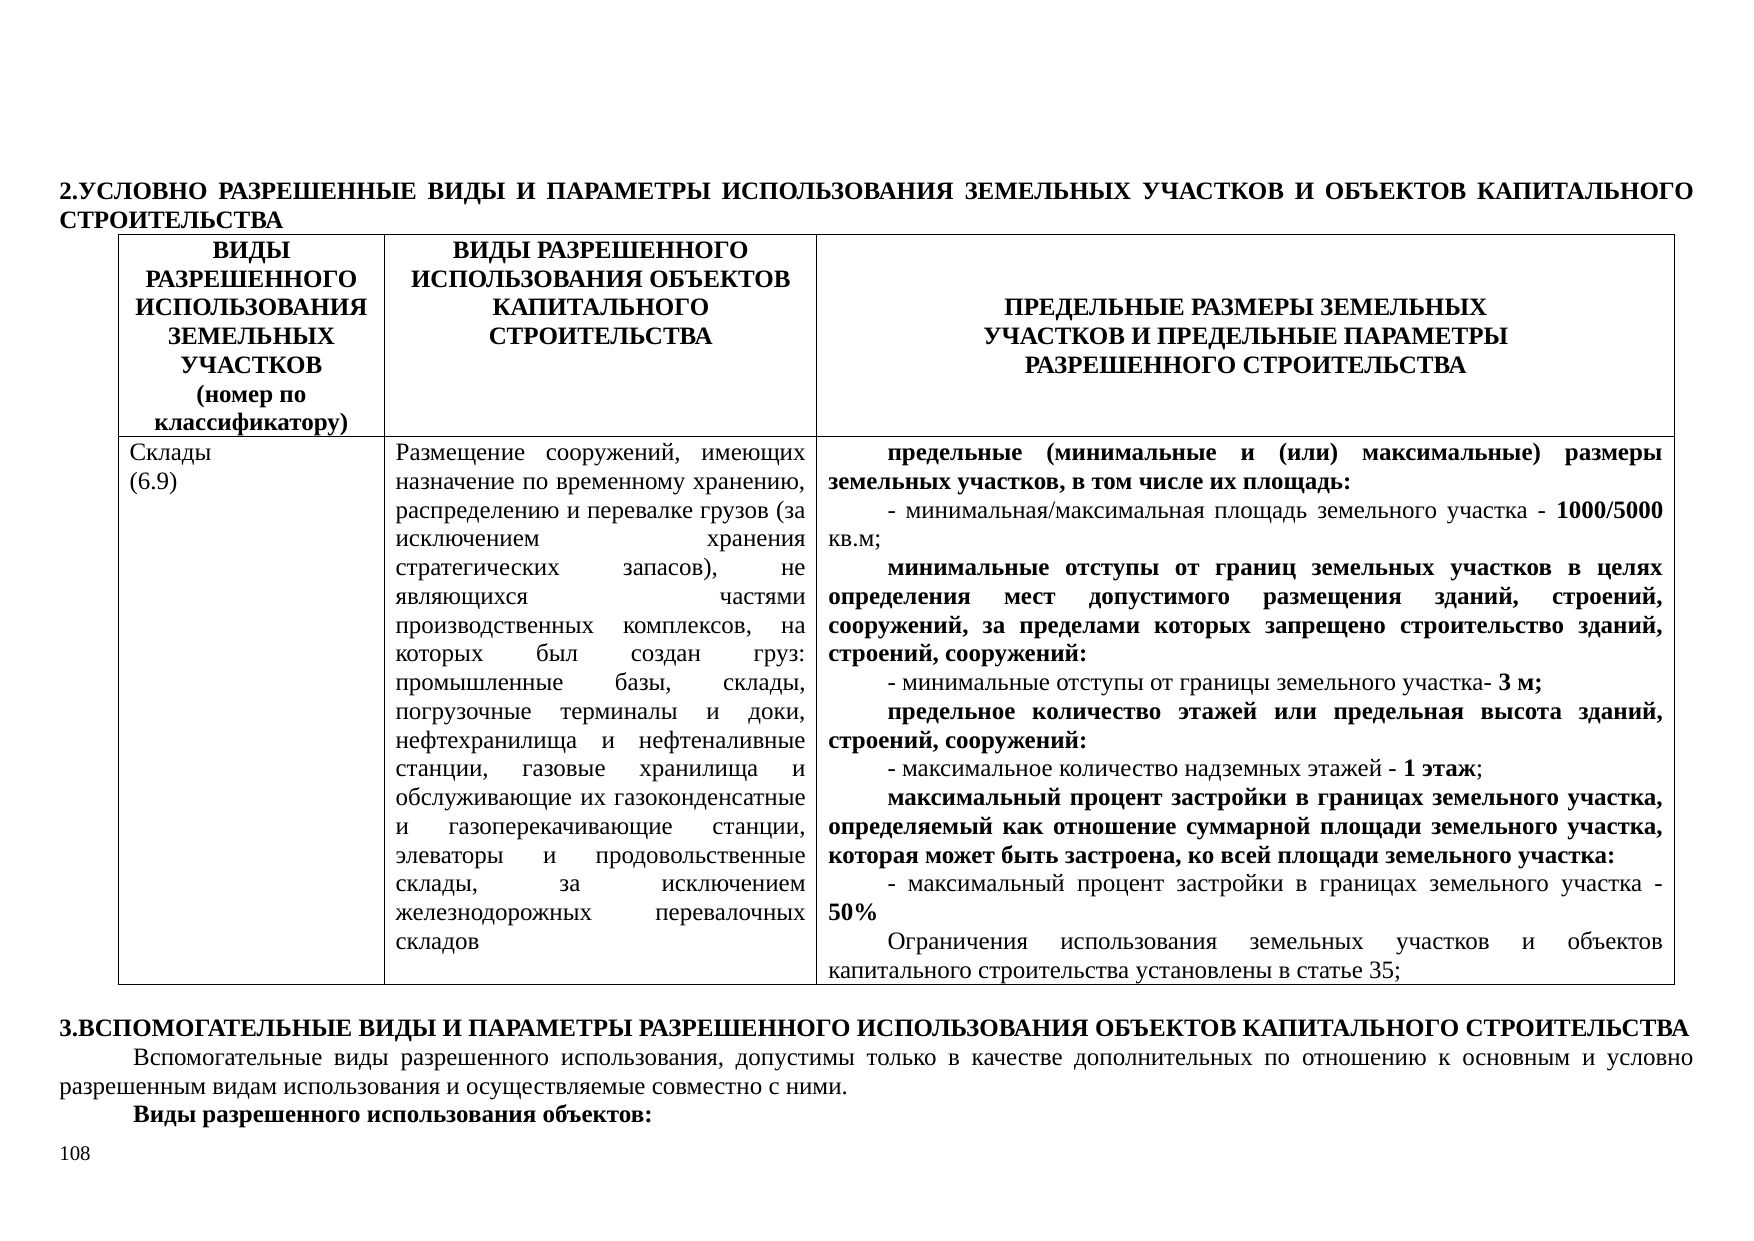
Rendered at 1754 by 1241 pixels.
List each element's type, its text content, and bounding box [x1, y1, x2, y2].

list ВСПОМОГАТЕЛЬНЫЕ ВИДЫ И ПАРАМЕТРЫ РАЗРЕШЕННОГО ИСПОЛЬЗОВАНИЯ ОБЪЕКТОВ КАПИТАЛЬНОГО СТРОИТЕЛЬСТВА [59, 1013, 1695, 1042]
table_cell предельные (минимальные и (или) максимальные) размеры земельных участков, в том числе их площадь: - минимальная/максимальная площадь земельного участка - 1000/5000 кв.м; минимальные отступы от границ земельных участков в целях определения мест допустимого размещения зданий, строений, сооружений, за пределами которых запрещено строительство зданий, строений, сооружений: - минимальные отступы от границы земельного участка- 3 м; предельное количество этажей или предельная высота зданий, строений, сооружений: - максимальное количество надземных этажей - 1 этаж; максимальный процент застройки в границах земельного участка, определяемый как отношение суммарной площади земельного участка, которая может быть застроена, ко всей площади земельного участка: - максимальный процент застройки в границах земельного участка - 50% Ограничения использования земельных участков и объектов капитального строительства установлены в статье 35; [817, 437, 1674, 983]
list УСЛОВНО РАЗРЕШЕННЫЕ ВИДЫ И ПАРАМЕТРЫ ИСПОЛЬЗОВАНИЯ ЗЕМЕЛЬНЫХ УЧАСТКОВ И ОБЪЕКТОВ КАПИТАЛЬНОГО СТРОИТЕЛЬСТВА [59, 176, 1695, 234]
text Виды разрешенного использования объектов: [59, 1099, 1695, 1128]
text Вспомогательные виды разрешенного использования, допустимы только в качестве дополнительных по отношению к основным и условно разрешенным видам использования и осуществляемые совместно с ними. [59, 1042, 1695, 1099]
table_cell Размещение сооружений, имеющих назначение по временному хранению, распределению и перевалке грузов (за исключением хранения стратегических запасов), не являющихся частями производственных комплексов, на которых был создан груз: промышленные базы, склады, погрузочные терминалы и доки, нефтехранилища и нефтеналивные станции, газовые хранилища и обслуживающие их газоконденсатные и газоперекачивающие станции, элеваторы и продовольственные склады, за исключением железнодорожных перевалочных складов [385, 437, 816, 983]
table_header ПРЕДЕЛЬНЫЕ РАЗМЕРЫ ЗЕМЕЛЬНЫХ УЧАСТКОВ И ПРЕДЕЛЬНЫЕ ПАРАМЕТРЫ РАЗРЕШЕННОГО СТРОИТЕЛЬСТВА [817, 235, 1674, 436]
table_header ВИДЫ РАЗРЕШЕННОГО ИСПОЛЬЗОВАНИЯ ОБЪЕКТОВ КАПИТАЛЬНОГО СТРОИТЕЛЬСТВА [385, 235, 816, 436]
table_header ВИДЫ РАЗРЕШЕННОГО ИСПОЛЬЗОВАНИЯ ЗЕМЕЛЬНЫХ УЧАСТКОВ (номер по классификатору) [119, 235, 384, 436]
table_cell Склады (6.9) [119, 437, 384, 983]
